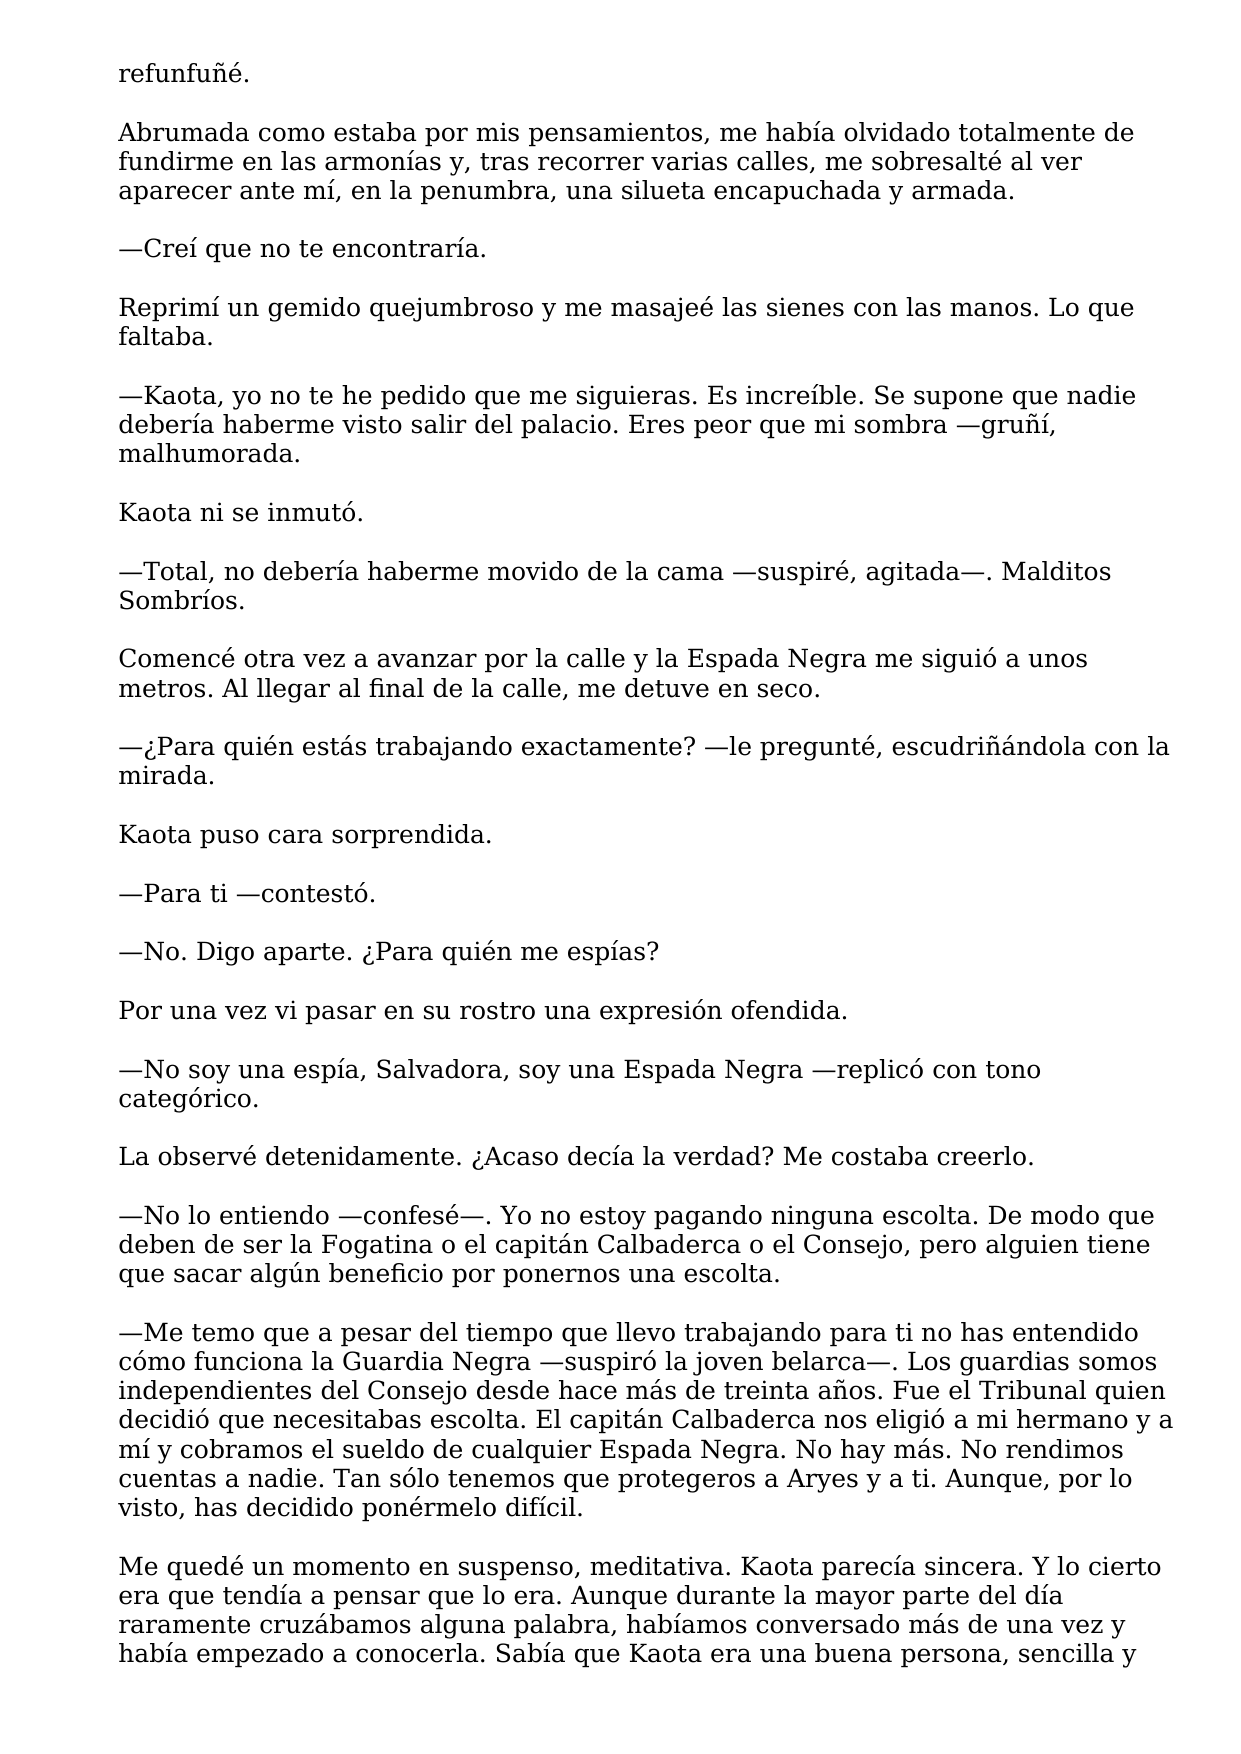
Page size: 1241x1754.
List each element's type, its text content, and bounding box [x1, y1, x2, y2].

text refunfuñé. [118, 59, 1181, 88]
text Me quedé un momento en suspenso, meditativa. Kaota parecía sincera. Y lo cierto era que tendía a pensar que lo era. Aunque durante la mayor parte del día raramente cruzábamos alguna palabra, habíamos conversado más de una vez y había empezado a conocerla. Sabía que Kaota era una buena persona, sencilla y [118, 1552, 1181, 1668]
text Comencé otra vez a avanzar por la calle y la Espada Negra me siguió a unos metros. Al llegar al final de la calle, me detuve en seco. [118, 644, 1181, 703]
text —No soy una espía, Salvadora, soy una Espada Negra —replicó con tono categórico. [118, 1055, 1181, 1113]
text —¿Para quién estás trabajando exactamente? —le pregunté, escudriñándola con la mirada. [118, 732, 1181, 791]
text Por una vez vi pasar en su rostro una expresión ofendida. [118, 996, 1181, 1025]
text —No lo entiendo —confesé—. Yo no estoy pagando ninguna escolta. De modo que deben de ser la Fogatina o el capitán Calbaderca o el Consejo, pero alguien tiene que sacar algún beneficio por ponernos una escolta. [118, 1201, 1181, 1289]
text —Me temo que a pesar del tiempo que llevo trabajando para ti no has entendido cómo funciona la Guardia Negra —suspiró la joven belarca—. Los guardias somos independientes del Consejo desde hace más de treinta años. Fue el Tribunal quien decidió que necesitabas escolta. El capitán Calbaderca nos eligió a mi hermano y a mí y cobramos el sueldo de cualquier Espada Negra. No hay más. No rendimos cuentas a nadie. Tan sólo tenemos que protegeros a Aryes y a ti. Aunque, por lo visto, has decidido ponérmelo difícil. [118, 1318, 1181, 1522]
text —No. Digo aparte. ¿Para quién me espías? [118, 937, 1181, 967]
text Reprimí un gemido quejumbroso y me masajeé las sienes con las manos. Lo que faltaba. [118, 293, 1181, 352]
text —Total, no debería haberme movido de la cama —suspiré, agitada—. Malditos Sombríos. [118, 557, 1181, 615]
text —Kaota, yo no te he pedido que me siguieras. Es increíble. Se supone que nadie debería haberme visto salir del palacio. Eres peor que mi sombra —gruñí, malhumorada. [118, 381, 1181, 469]
text Abrumada como estaba por mis pensamientos, me había olvidado totalmente de fundirme en las armonías y, tras recorrer varias calles, me sobresalté al ver aparecer ante mí, en la penumbra, una silueta encapuchada y armada. [118, 118, 1181, 205]
text —Para ti —contestó. [118, 879, 1181, 908]
text —Creí que no te encontraría. [118, 235, 1181, 264]
text La observé detenidamente. ¿Acaso decía la verdad? Me costaba creerlo. [118, 1143, 1181, 1172]
text Kaota puso cara sorprendida. [118, 820, 1181, 849]
text Kaota ni se inmutó. [118, 498, 1181, 527]
